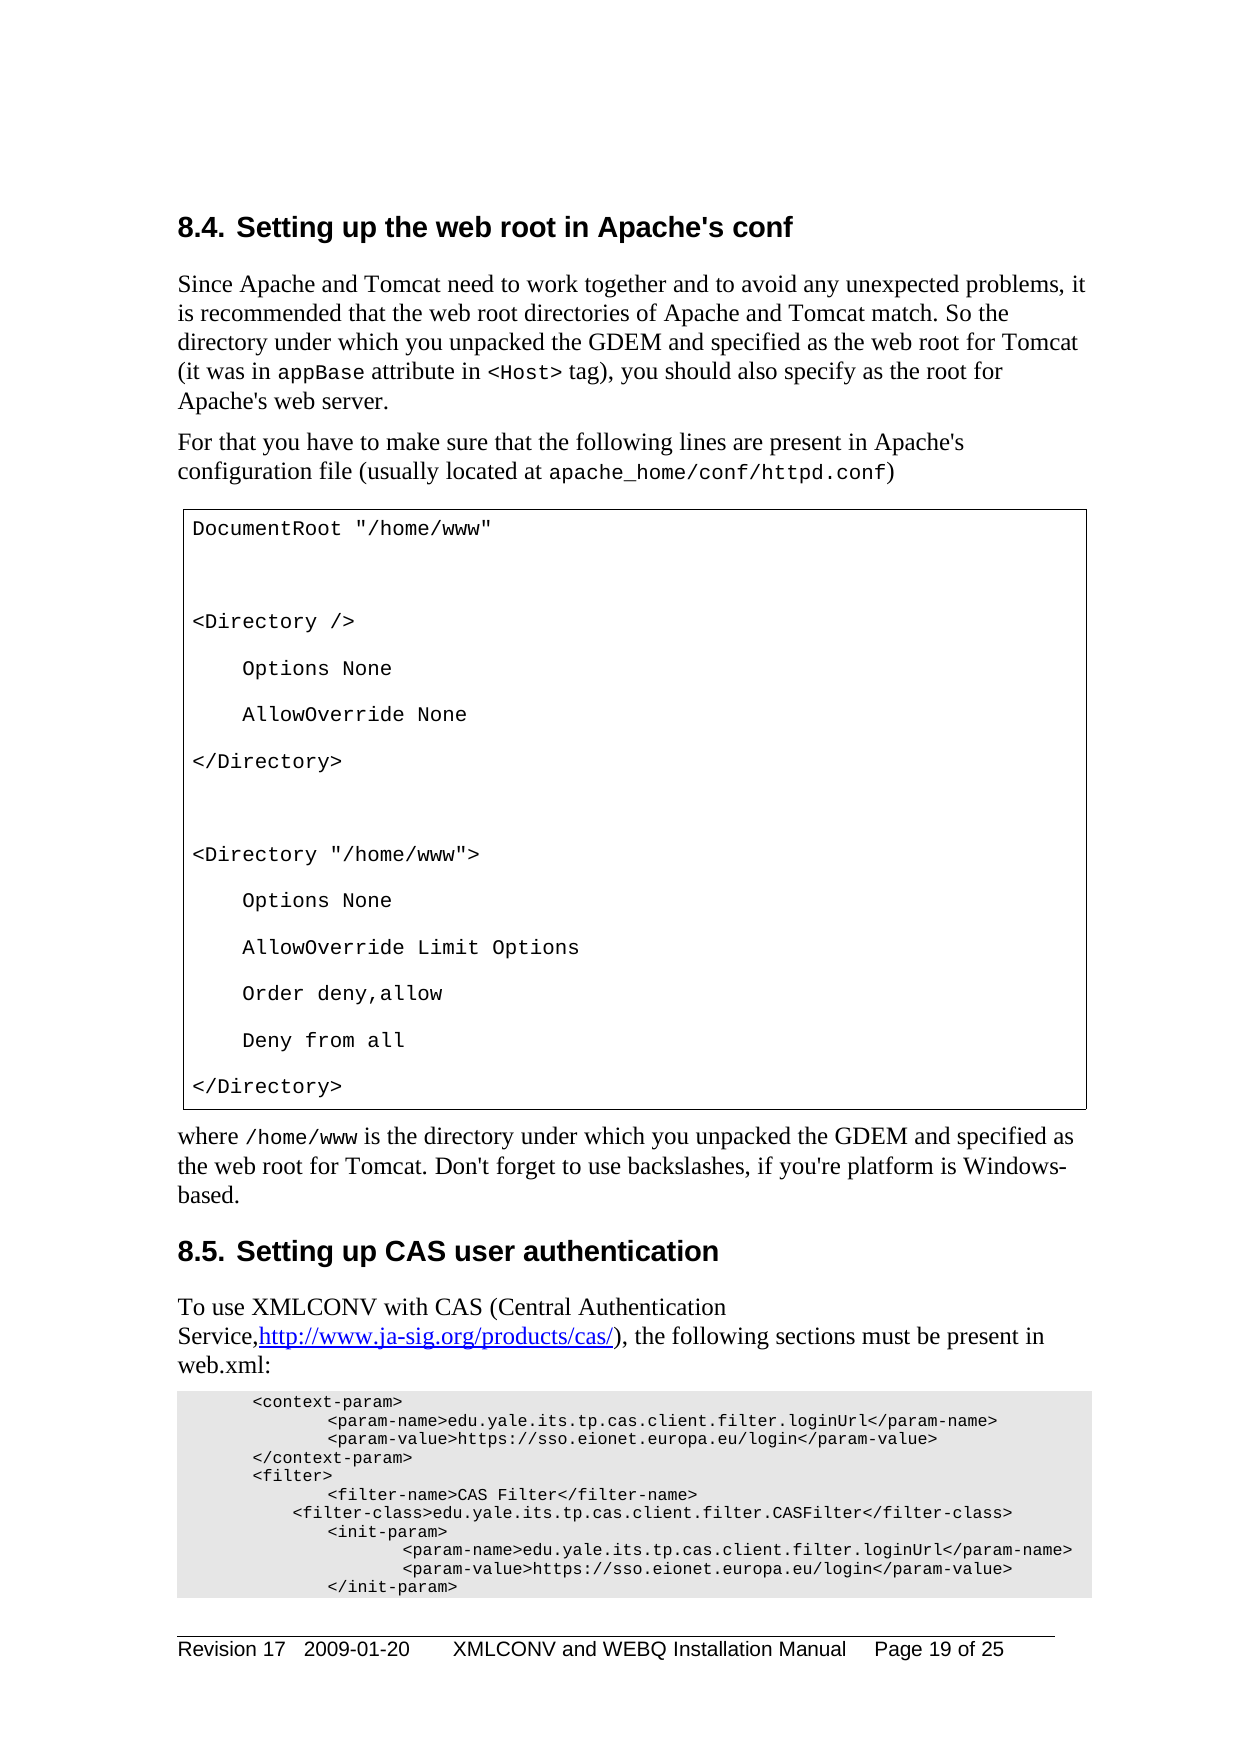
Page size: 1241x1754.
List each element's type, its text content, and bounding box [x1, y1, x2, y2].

list <param-value>https://sso.eionet.europa.eu/login</param-value> [177, 1561, 1092, 1579]
text DocumentRoot "/home/www" [184, 510, 1086, 541]
subtitle Setting up the web root in Apache's conf [177, 210, 1092, 244]
text To use XMLCONV with CAS (Central Authentication Service,http://www.ja-sig.org/products/cas/), the following sections must be present in web.xml: [177, 1292, 1092, 1379]
text Deny from all [184, 1021, 1086, 1053]
list <param-name>edu.yale.its.tp.cas.client.filter.loginUrl</param-name> [177, 1412, 1092, 1431]
list <param-value>https://sso.eionet.europa.eu/login</param-value> [177, 1431, 1092, 1449]
list <filter-class>edu.yale.its.tp.cas.client.filter.CASFilter</filter-class> [177, 1505, 1092, 1524]
text For that you have to make sure that the following lines are present in Apache's configuration file (usually located at apache_home/conf/httpd.conf) [177, 427, 1092, 486]
text Since Apache and Tomcat need to work together and to avoid any unexpected problems, it is recommended that the web root directories of Apache and Tomcat match. So the directory under which you unpacked the GDEM and specified as the web root for Tomcat (it was in appBase attribute in <Host> tag), you should also specify as the root for Apache's web server. [177, 269, 1092, 415]
subtitle Setting up CAS user authentication [177, 1234, 1092, 1267]
list <context-param> [177, 1391, 1092, 1412]
text <Directory /> [184, 602, 1086, 634]
text Order deny,allow [184, 975, 1086, 1007]
list <filter-name>CAS Filter</filter-name> [177, 1487, 1092, 1505]
list </init-param> [177, 1579, 1092, 1598]
text </Directory> [184, 1068, 1086, 1109]
list <filter> [177, 1468, 1092, 1487]
list <init-param> [177, 1524, 1092, 1542]
text </Directory> [184, 742, 1086, 774]
list </context-param> [177, 1449, 1092, 1468]
text Options None [184, 649, 1086, 681]
text AllowOverride Limit Options [184, 928, 1086, 960]
text <Directory "/home/www"> [184, 835, 1086, 867]
text AllowOverride None [184, 696, 1086, 727]
text where /home/www is the directory under which you unpacked the GDEM and specified as the web root for Tomcat. Don't forget to use backslashes, if you're platform is Windows-based. [177, 1121, 1092, 1209]
list <param-name>edu.yale.its.tp.cas.client.filter.loginUrl</param-name> [177, 1542, 1092, 1561]
text Options None [184, 882, 1086, 914]
